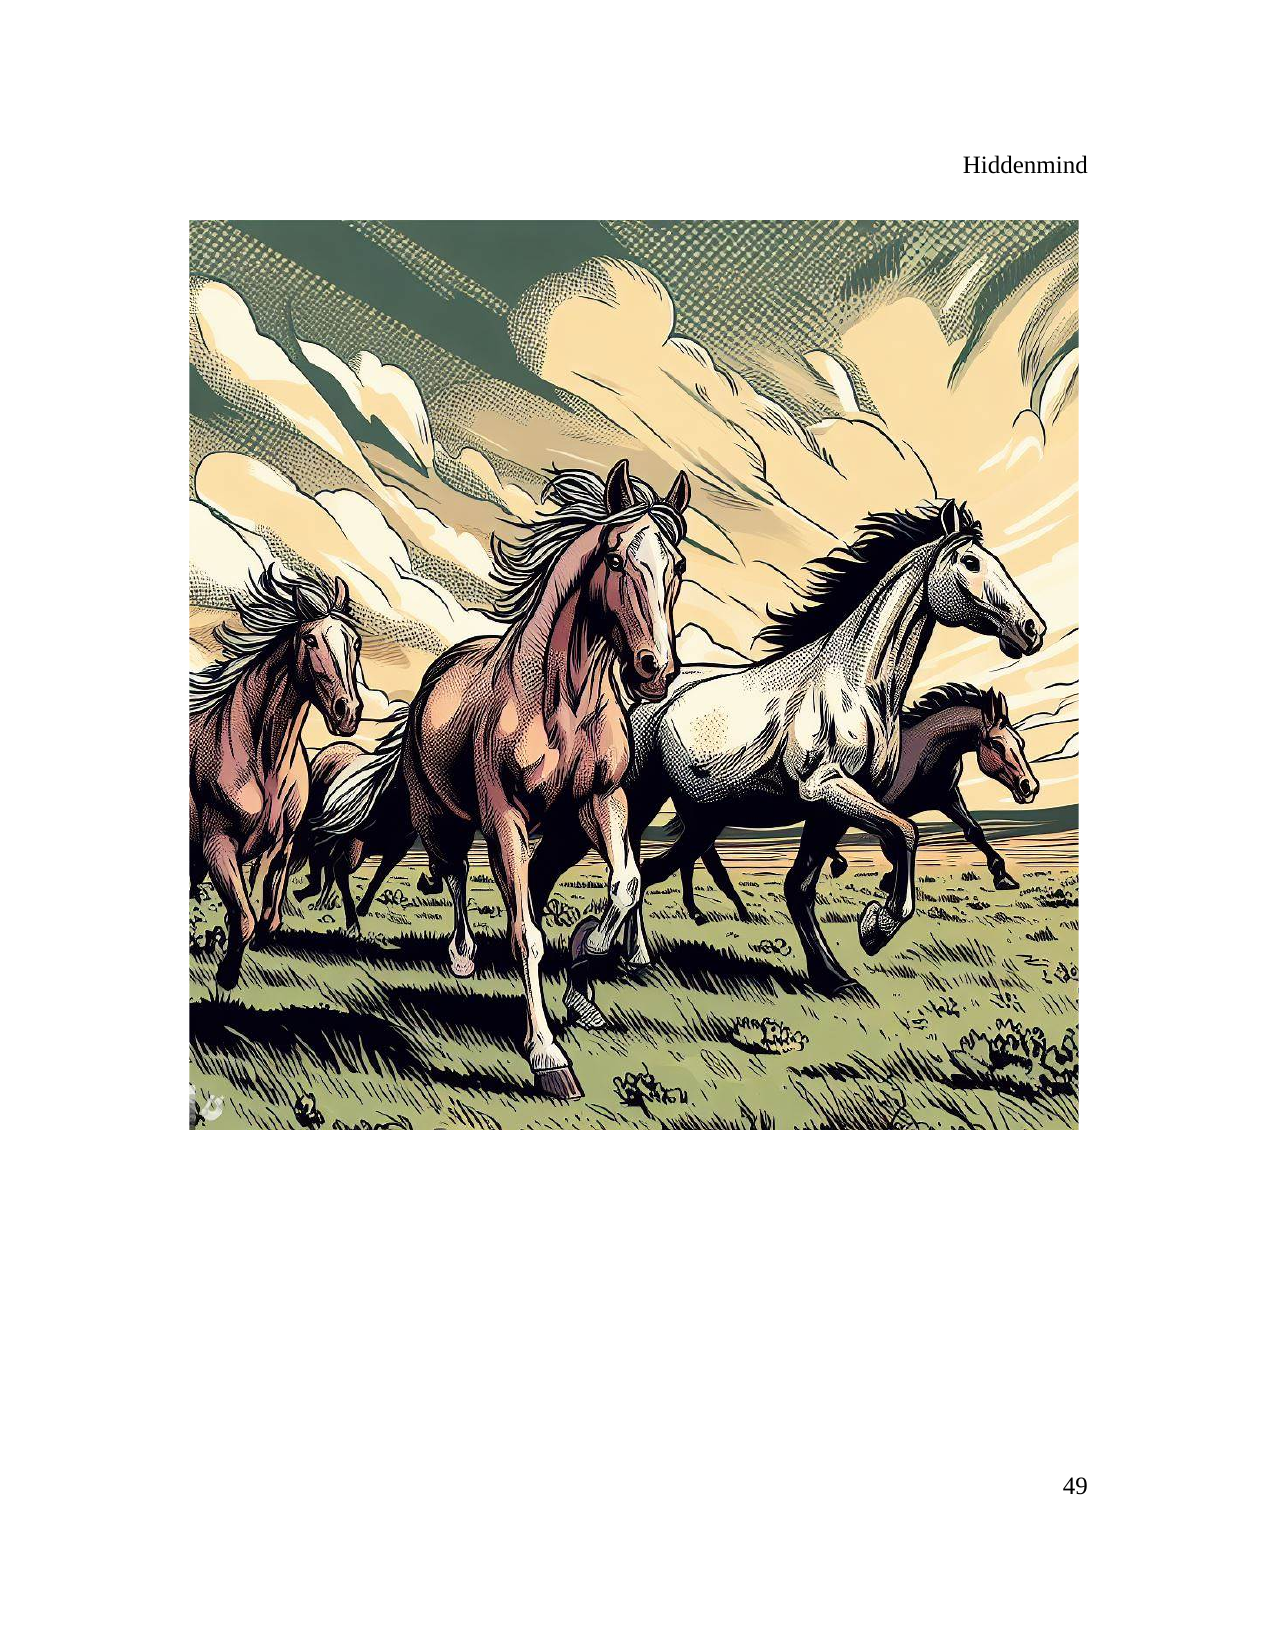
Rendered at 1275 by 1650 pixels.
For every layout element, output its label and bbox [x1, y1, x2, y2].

picture [189, 220, 1079, 1130]
